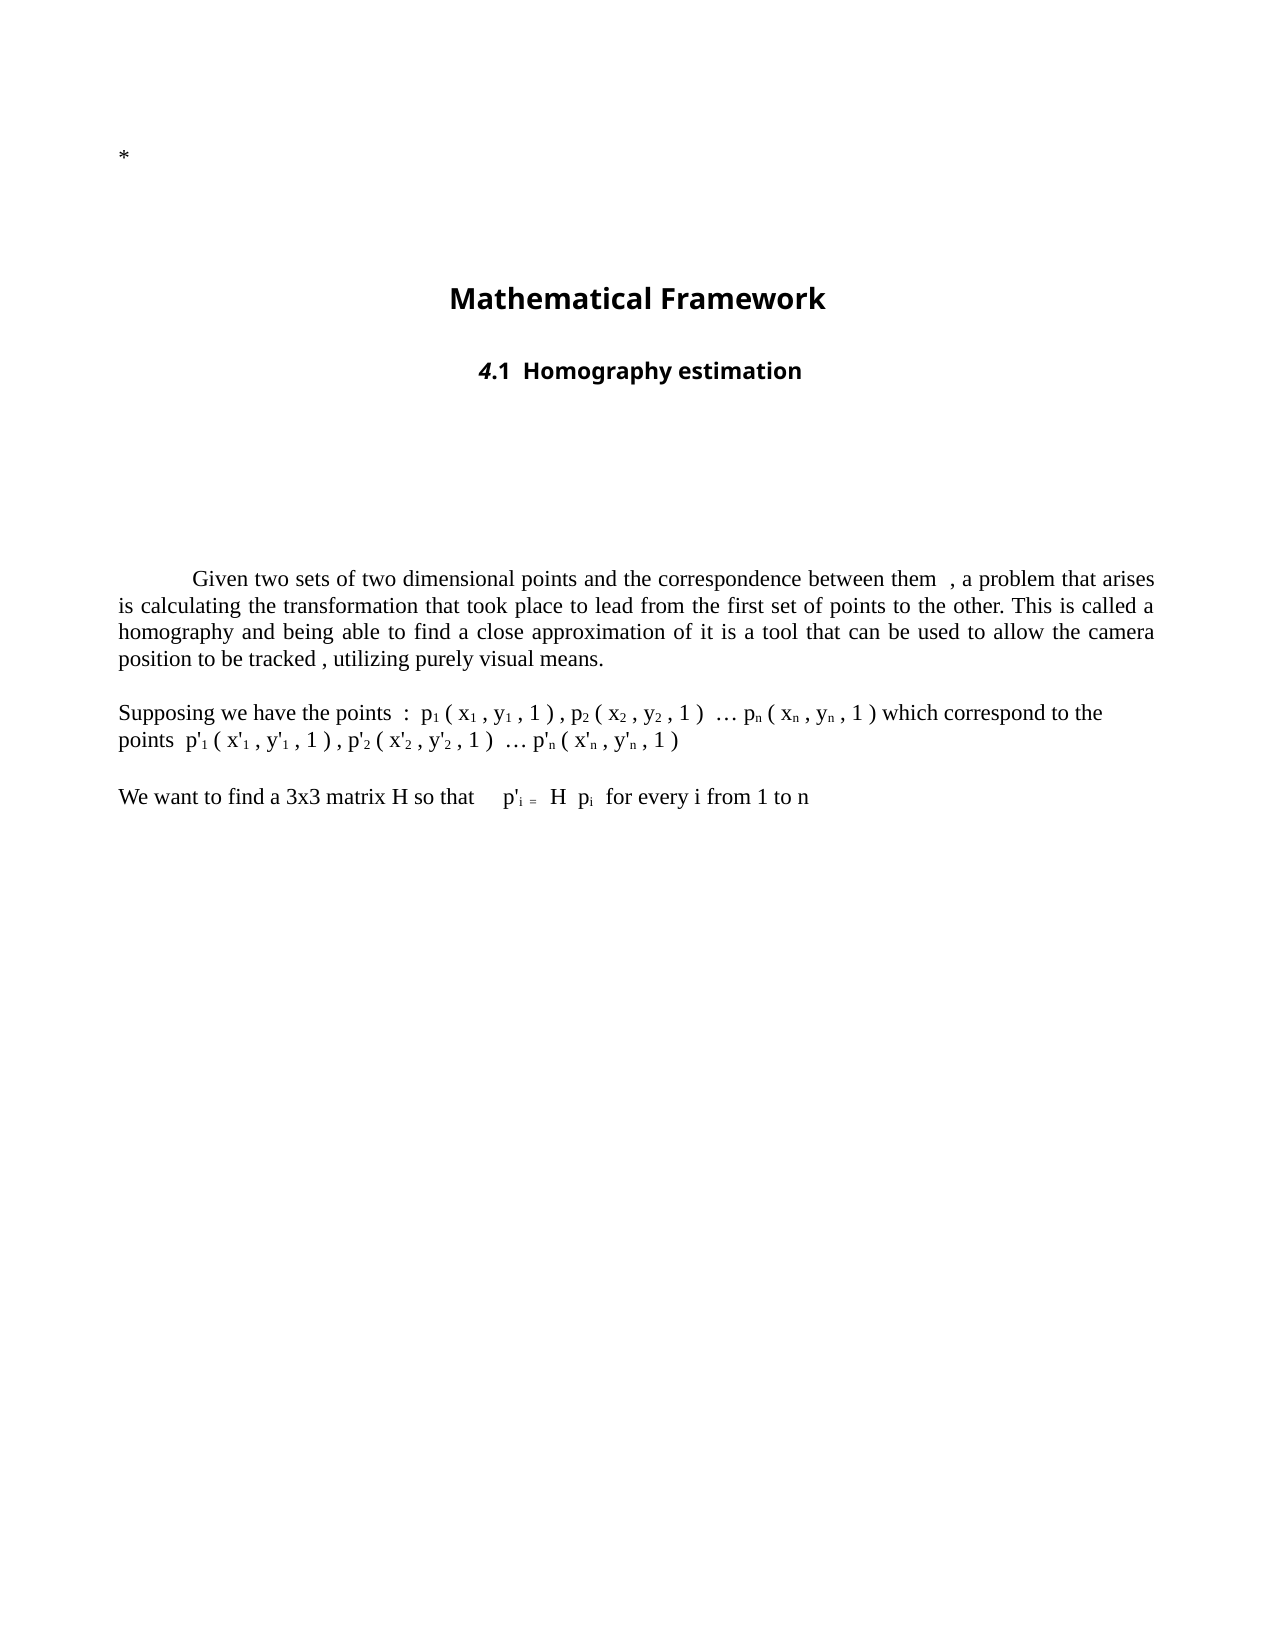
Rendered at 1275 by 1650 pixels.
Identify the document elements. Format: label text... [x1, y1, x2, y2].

text Mathematical Framework [118, 279, 1157, 318]
text Given two sets of two dimensional points and the correspondence between them , a problem that arises is calculating the transformation that took place to lead from the first set of points to the other. This is called a homography and being able to find a close approximation of it is a tool that can be used to allow the camera position to be tracked , utilizing purely visual means. [118, 566, 1157, 671]
text 4.1 Homography estimation [118, 355, 1157, 386]
text We want to find a 3x3 matrix H so that p'i = H pi for every i from 1 to n [118, 783, 1157, 810]
text * [118, 144, 1157, 171]
text Supposing we have the points : p1 ( x1 , y1 , 1 ) , p2 ( x2 , y2 , 1 ) … pn ( xn , yn , 1 ) which correspond to the points p'1 ( x'1 , y'1 , 1 ) , p'2 ( x'2 , y'2 , 1 ) … p'n ( x'n , y'n , 1 ) [118, 699, 1157, 752]
